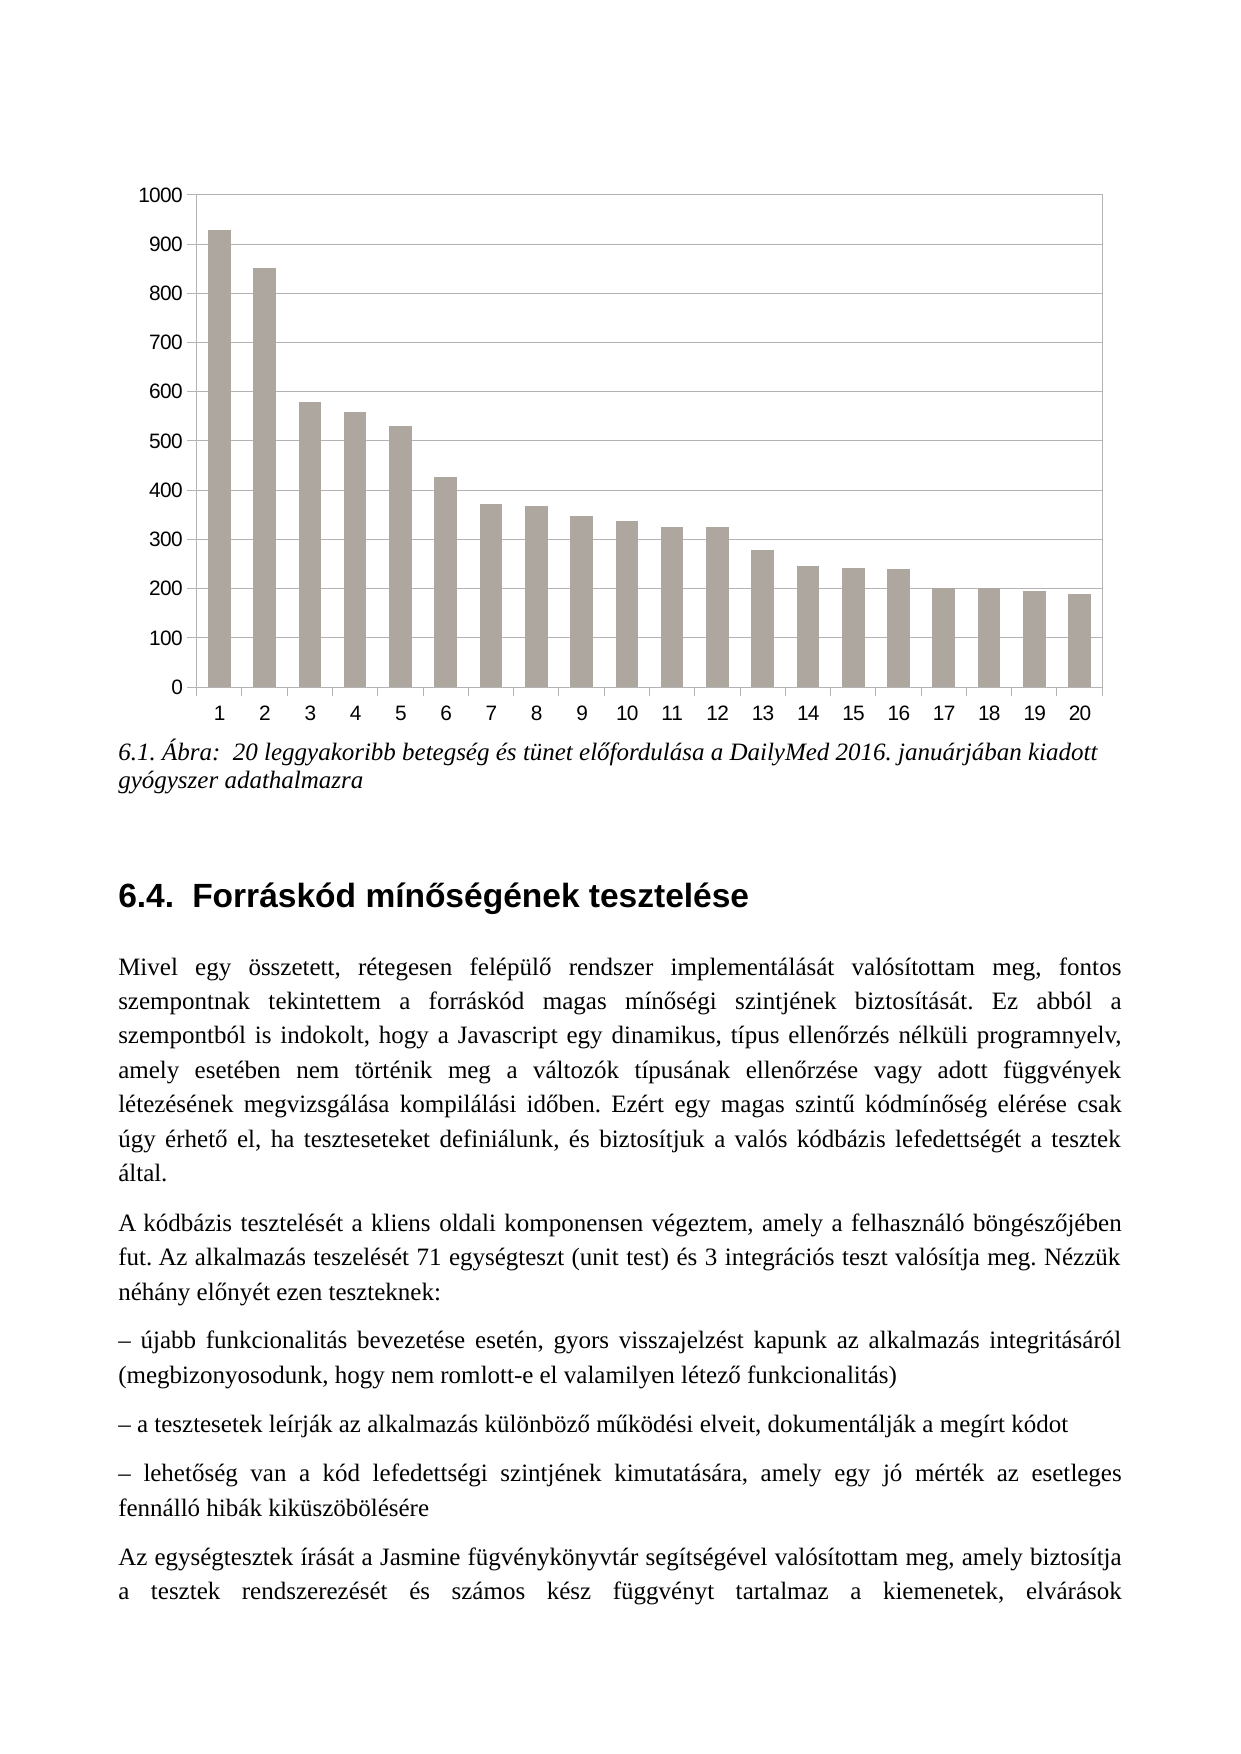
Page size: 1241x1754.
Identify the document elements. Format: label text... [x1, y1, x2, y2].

text Mivel egy összetett, rétegesen felépülő rendszer implementálását valósítottam meg, fontos szempontnak tekintettem a forráskód magas mínőségi szintjének biztosítását. Ez abból a szempontból is indokolt, hogy a Javascript egy dinamikus, típus ellenőrzés nélküli programnyelv, amely esetében nem történik meg a változók típusának ellenőrzése vagy adott függvények létezésének megvizsgálása kompilálási időben. Ezért egy magas szintű kódmínőség elérése csak úgy érhető el, ha teszteseteket definiálunk, és biztosítjuk a valós kódbázis lefedettségét a tesztek által. [118, 952, 1122, 1187]
subtitle Forráskód mínőségének tesztelése [118, 876, 1122, 914]
title Az egységtesztek írását a Jasmine fügvénykönyvtár segítségével valósítottam meg, amely biztosítja a tesztek rendszerezését és számos kész függvényt tartalmaz a kiemenetek, elvárások [118, 1542, 1122, 1605]
text – a tesztesetek leírják az alkalmazás különböző működési elveit, dokumentálják a megírt kódot [118, 1409, 1122, 1438]
text 6.1. Ábra: 20 leggyakoribb betegség és tünet előfordulása a DailyMed 2016. januárjában kiadott gyógyszer adathalmazra [118, 172, 1122, 794]
text A kódbázis tesztelését a kliens oldali komponensen végeztem, amely a felhasználó böngészőjében fut. Az alkalmazás teszelését 71 egységteszt (unit test) és 3 integrációs teszt valósítja meg. Nézzük néhány előnyét ezen teszteknek: [118, 1208, 1122, 1305]
text – lehetőség van a kód lefedettségi szintjének kimutatására, amely egy jó mérték az esetleges fennálló hibák kiküszöbölésére [118, 1458, 1122, 1521]
text – újabb funkcionalitás bevezetése esetén, gyors visszajelzést kapunk az alkalmazás integritásáról (megbizonyosodunk, hogy nem romlott-e el valamilyen létező funkcionalitás) [118, 1326, 1122, 1389]
